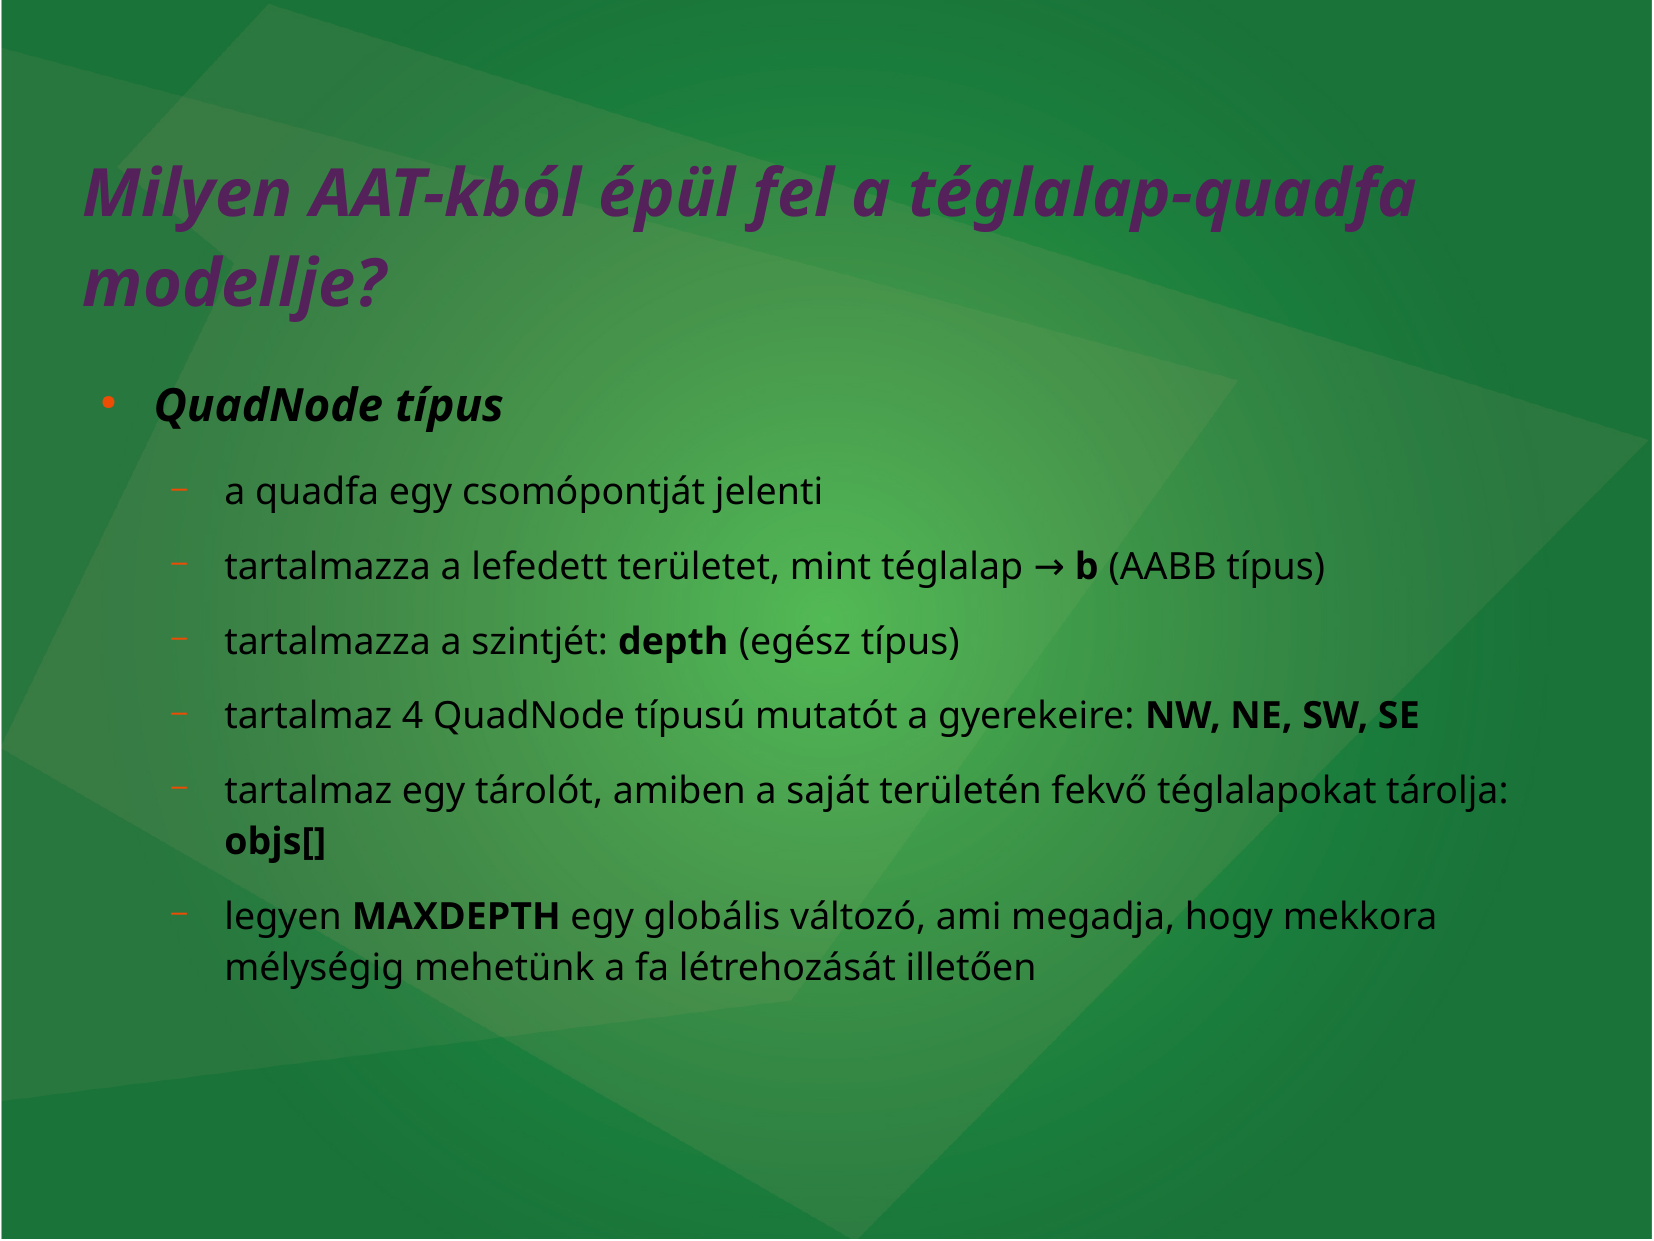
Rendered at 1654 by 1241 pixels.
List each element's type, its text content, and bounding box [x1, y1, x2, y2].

list QuadNode típus a quadfa egy csomópontját jelenti tartalmazza a lefedett területet, mint téglalap → b (AABB típus) tartalmazza a szintjét: depth (egész típus) tartalmaz 4 QuadNode típusú mutatót a gyerekeire: NW, NE, SW, SE tartalmaz egy tárolót, amiben a saját területén fekvő téglalapokat tárolja: objs[] legyen MAXDEPTH egy globális változó, ami megadja, hogy mekkora mélységig mehetünk a fa létrehozását illetően [82, 372, 1571, 1093]
title Milyen AAT-kból épül fel a téglalap-quadfa modellje? [82, 132, 1571, 340]
picture [0, 0, 1652, 1241]
